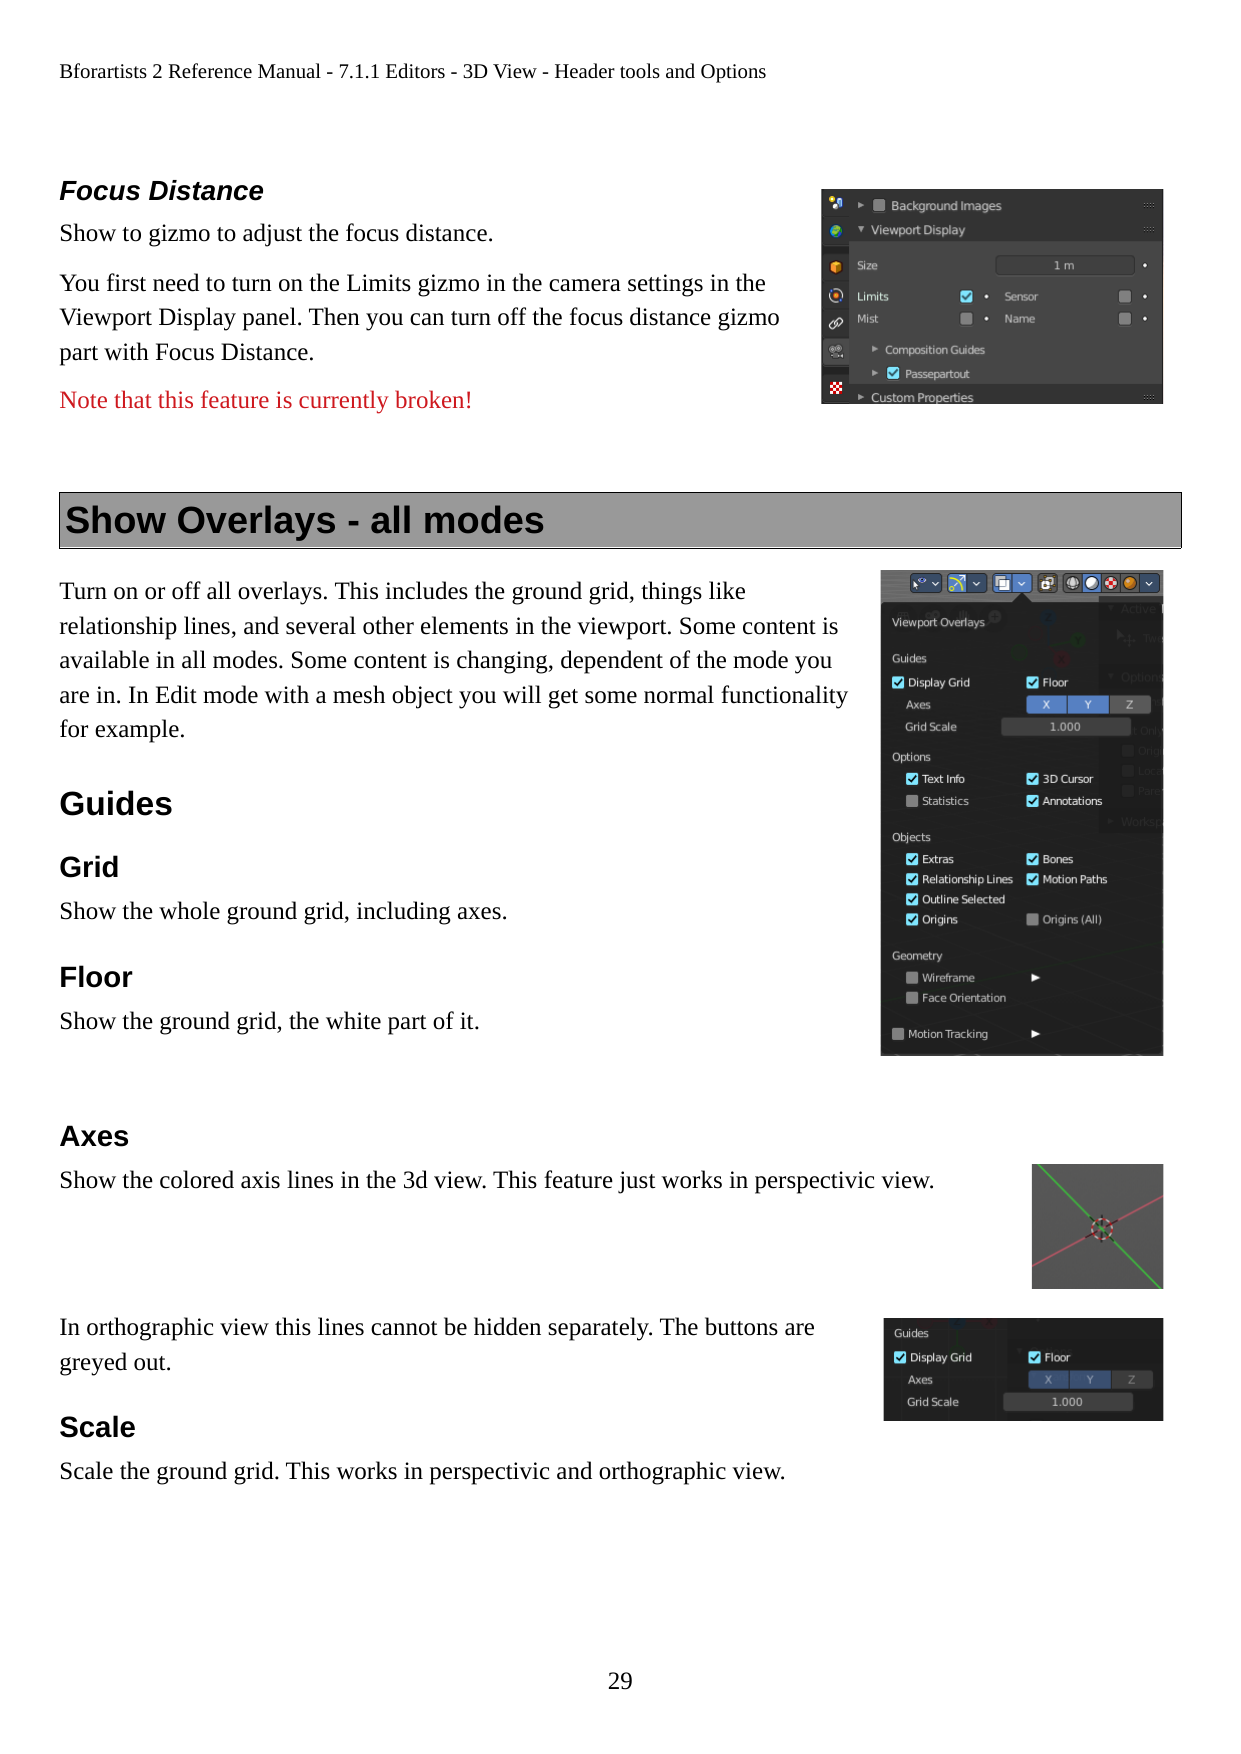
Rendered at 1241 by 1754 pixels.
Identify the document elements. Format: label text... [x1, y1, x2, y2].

text Show the ground grid, the white part of it. [59, 1006, 880, 1035]
subtitle Scale [59, 1410, 1181, 1444]
picture [883, 1318, 1164, 1421]
subtitle [1164, 960, 1181, 993]
text You first need to turn on the Limits gizmo in the camera settings in the Viewport Display panel. Then you can turn off the focus distance gizmo part with Focus Distance. [59, 268, 821, 365]
text Show the colored axis lines in the 3d view. This feature just works in perspectivic view. [59, 1165, 1031, 1194]
subtitle Floor [59, 960, 880, 993]
picture [880, 570, 1164, 1056]
table_header Show Overlays - all modes [60, 493, 1181, 547]
text Note that this feature is currently broken! [59, 386, 1181, 414]
picture [821, 189, 1164, 404]
subtitle Axes [59, 1119, 1181, 1152]
text Scale the ground grid. This works in perspectivic and orthographic view. [59, 1456, 1181, 1485]
subtitle Guides [59, 784, 880, 823]
picture [1031, 1164, 1164, 1289]
subtitle Grid [59, 850, 880, 883]
text In orthographic view this lines cannot be hidden separately. The buttons are greyed out. [59, 1312, 1181, 1375]
text Show to gizmo to adjust the focus distance. [59, 218, 821, 247]
text Show the whole ground grid, including axes. [59, 896, 880, 925]
text Turn on or off all overlays. This includes the ground grid, things like relationship lines, and several other elements in the viewport. Some content is available in all modes. Some content is changing, dependent of the mode you are in. In Edit mode with a mesh object you will get some normal functionality for example. [59, 576, 880, 743]
subtitle [1164, 784, 1181, 823]
subtitle [1164, 850, 1181, 883]
subtitle Focus Distance [59, 174, 1181, 206]
